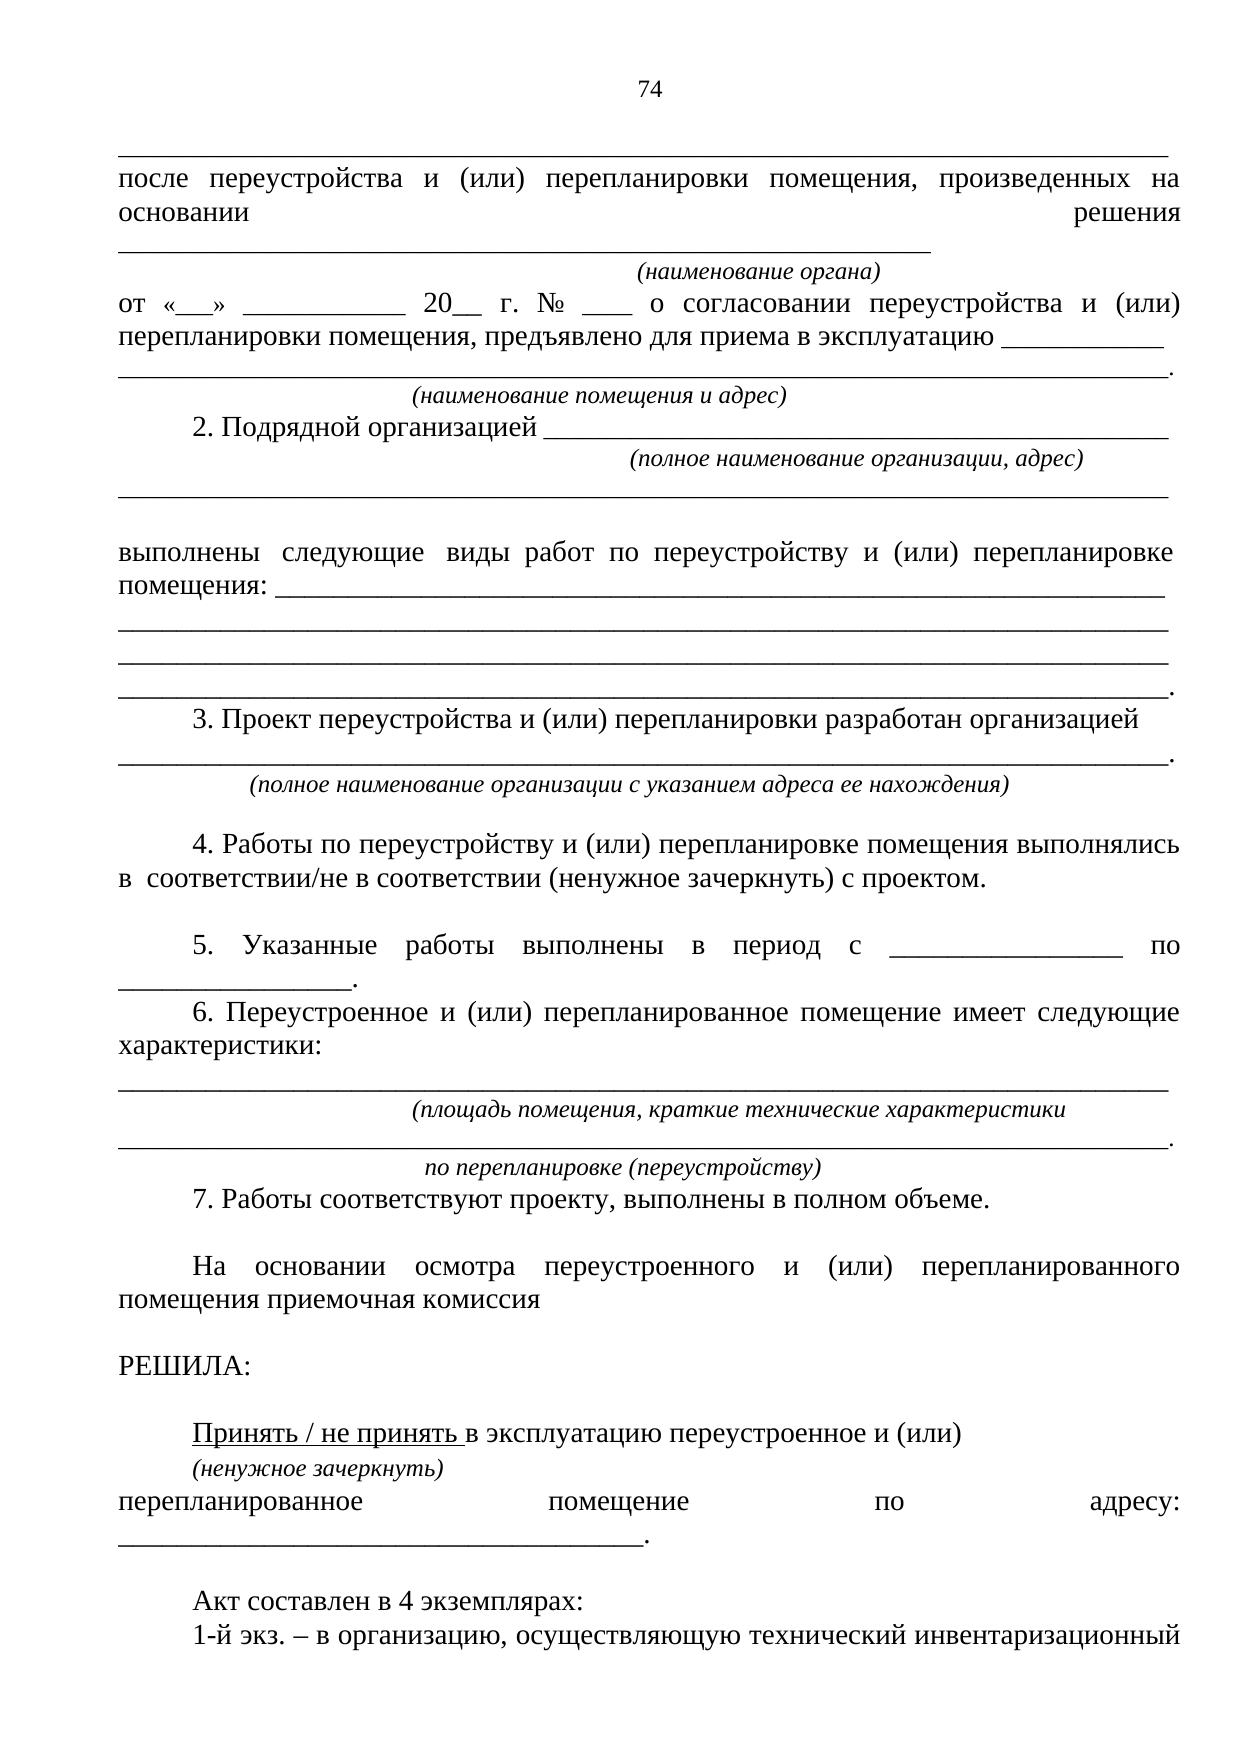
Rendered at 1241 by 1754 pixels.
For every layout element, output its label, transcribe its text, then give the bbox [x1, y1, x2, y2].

text перепланированное помещение по адресу: ____________________________________. [118, 1483, 1181, 1550]
text 2. Подрядной организацией __________________________________________________ [118, 409, 1181, 443]
text (ненужное зачеркнуть) [118, 1449, 1181, 1483]
text ____________________________________________________________________________________ [118, 472, 1181, 500]
text от «___» _____________ 20__ г. № ____ о согласовании переустройства и (или) перепланировки помещения, предъявлено для приема в эксплуатацию _____________ [118, 285, 1181, 352]
text по перепланировке (переустройству) [118, 1152, 1181, 1181]
text (наименование помещения и адрес) [118, 381, 1181, 409]
text ____________________________________________________________________________________. [118, 1123, 1181, 1152]
text 1-й экз. – в организацию, осуществляющую технический инвентаризационный [118, 1617, 1181, 1650]
text выполнены следующие виды работ по переустройству и (или) перепланировке [118, 534, 1181, 567]
text (полное наименование организации, адрес) [118, 443, 1181, 472]
text после переустройства и (или) перепланировки помещения, произведенных на основании решения _________________________________________________________________ [118, 160, 1181, 256]
text ________________________________________________________________________________________________________________________________________________________________________________________________________________________. [118, 601, 1181, 702]
text Акт составлен в 4 экземплярах: [118, 1583, 1181, 1617]
text (площадь помещения, краткие технические характеристики [118, 1094, 1181, 1123]
text (полное наименование организации с указанием адреса ее нахождения) [118, 769, 1181, 797]
text 4. Работы по переустройству и (или) перепланировке помещения выполнялись в соответствии/не в соответствии (ненужное зачеркнуть) с проектом. [118, 826, 1181, 893]
text На основании осмотра переустроенного и (или) перепланированного помещения приемочная комиссия [118, 1248, 1181, 1315]
text (наименование органа) [118, 256, 1181, 285]
text ____________________________________________________________________________________ [118, 131, 1181, 160]
text помещения: _____________________________________________________________ [118, 567, 1181, 601]
text ________________________________________________________________________. [118, 735, 1181, 769]
text Принять / не принять в эксплуатацию переустроенное и (или) [118, 1416, 1181, 1449]
text ____________________________________________________________________________________. [118, 352, 1181, 381]
text 7. Работы соответствуют проекту, выполнены в полном объеме. [118, 1181, 1181, 1214]
text 3. Проект переустройства и (или) перепланировки разработан организацией [118, 702, 1181, 735]
text 5. Указанные работы выполнены в период с ________________ по ________________. [118, 927, 1181, 994]
text РЕШИЛА: [118, 1348, 1181, 1382]
text 6. Переустроенное и (или) перепланированное помещение имеет следующие характеристики: ________________________________________________________________________ [118, 994, 1181, 1094]
